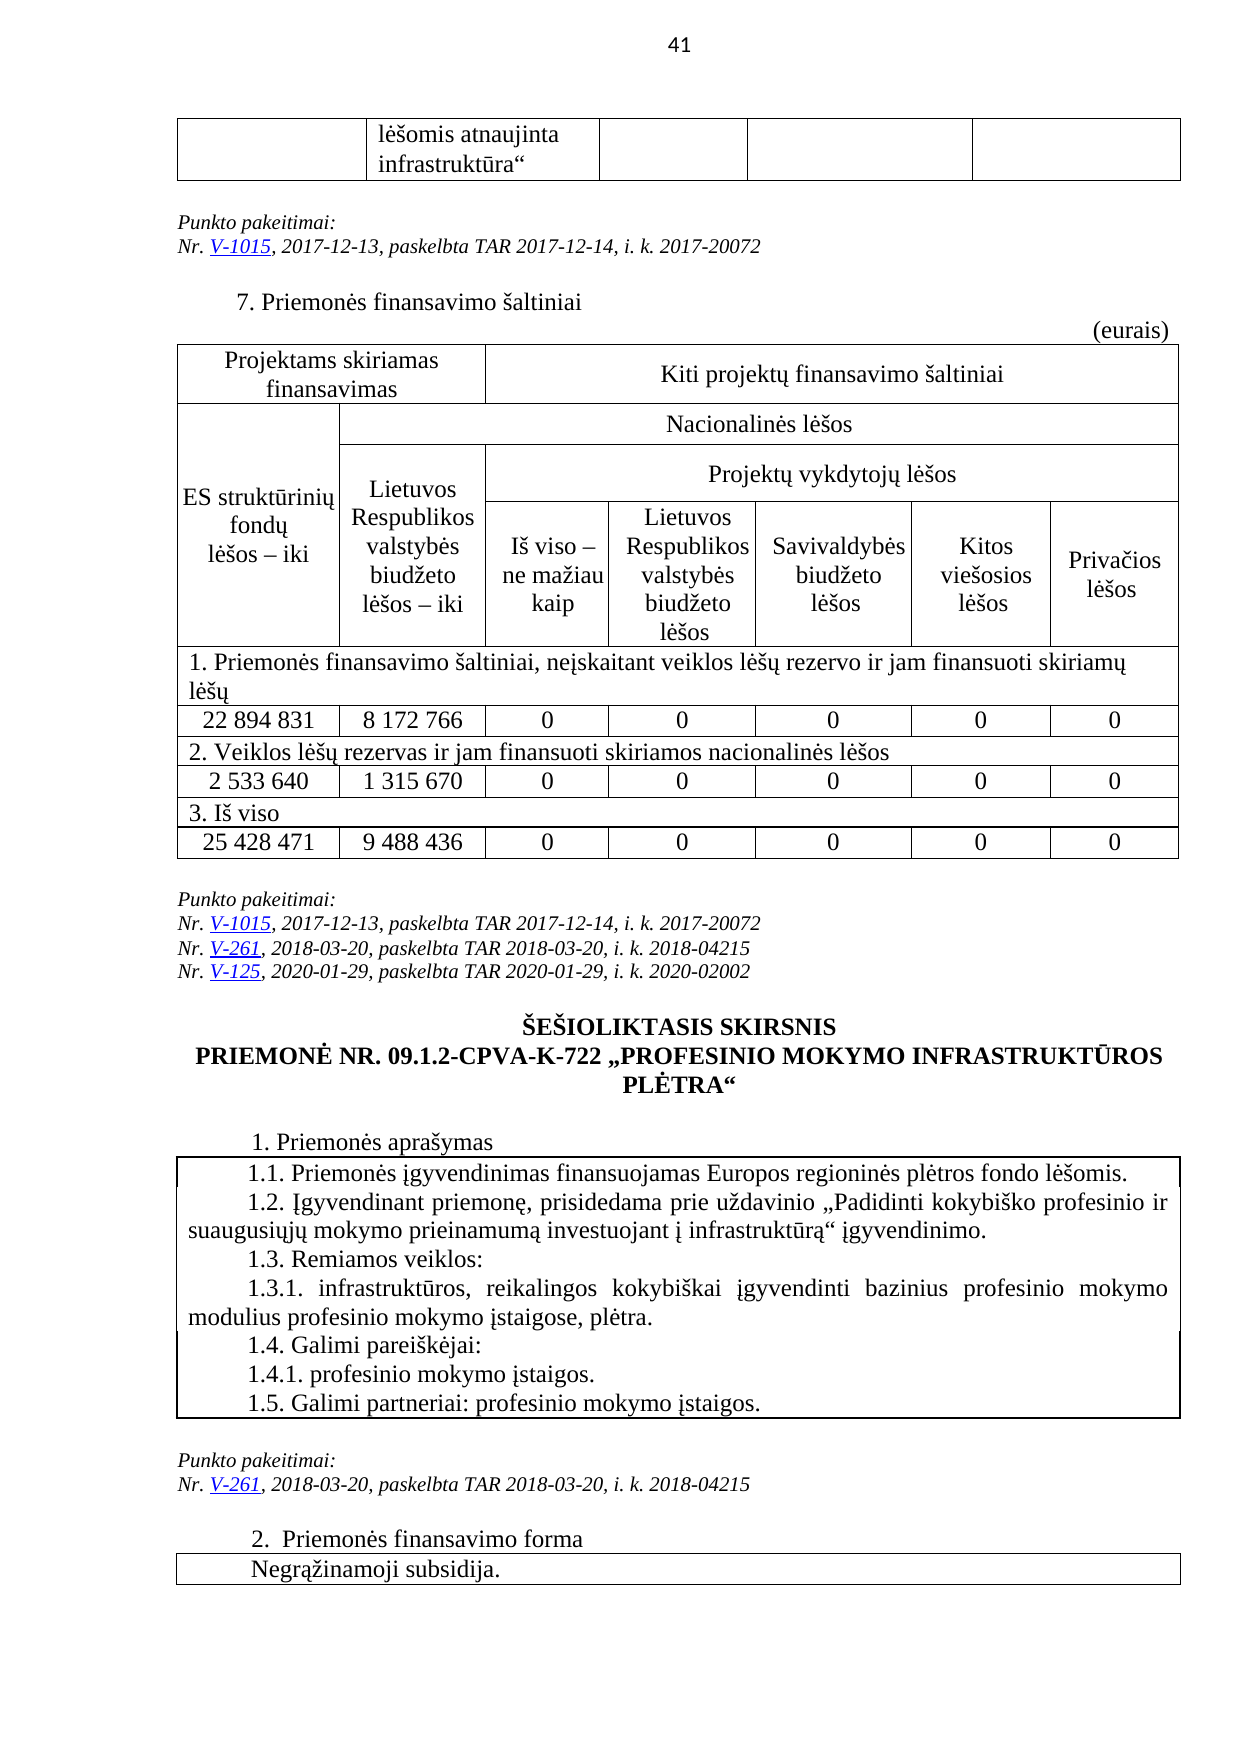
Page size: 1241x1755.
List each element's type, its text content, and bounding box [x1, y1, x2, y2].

table_cell Lietuvos Respublikos valstybės biudžeto lėšos – iki [340, 445, 485, 646]
table_cell 1.3. Remiamos veiklos: 1.3.1. infrastruktūros, reikalingos kokybiškai įgyvendinti bazinius profesinio mokymo modulius profesinio mokymo įstaigose, plėtra. [177, 1244, 1180, 1331]
table_cell Nacionalinės lėšos [340, 404, 1178, 444]
table_cell 2 533 640 [178, 766, 339, 797]
table_cell 0 [486, 828, 608, 857]
text Punkto pakeitimai: [177, 1448, 1181, 1472]
text Nr. V-261, 2018-03-20, paskelbta TAR 2018-03-20, i. k. 2018-04215 [177, 1472, 1181, 1496]
table_cell 0 [609, 766, 755, 797]
text Punkto pakeitimai: [177, 887, 1181, 911]
text (eurais) [177, 315, 1181, 344]
table_cell 0 [756, 706, 911, 736]
table_cell Savivaldybės biudžeto lėšos [756, 502, 911, 646]
table_header Kiti projektų finansavimo šaltiniai [486, 345, 1178, 403]
table_cell Iš viso – ne mažiau kaip [486, 502, 608, 646]
table_cell 1.4. Galimi pareiškėjai: 1.4.1. profesinio mokymo įstaigos. [178, 1331, 1179, 1388]
table_cell 0 [756, 766, 911, 797]
table_cell 0 [912, 766, 1050, 797]
table_cell 3. Iš viso [178, 798, 1178, 826]
table_cell 0 [912, 828, 1050, 857]
text Nr. V-125, 2020-01-29, paskelbta TAR 2020-01-29, i. k. 2020-02002 [177, 959, 1181, 983]
table_cell 0 [912, 706, 1050, 736]
table_cell 0 [486, 706, 608, 736]
table_cell 1.2. Įgyvendinant priemonę, prisidedama prie uždavinio „Padidinti kokybiško profesinio ir suaugusiųjų mokymo prieinamumą investuojant į infrastruktūrą“ įgyvendinimo. [177, 1187, 1180, 1244]
table_cell 0 [1051, 706, 1178, 736]
table_cell 0 [756, 828, 911, 857]
table_cell lėšomis atnaujinta infrastruktūra“ [367, 119, 599, 180]
text ŠEŠIOLIKTASIS SKIRSNIS [177, 1012, 1181, 1041]
table_cell 0 [609, 706, 755, 736]
table_cell 2. Veiklos lėšų rezervas ir jam finansuoti skiriamos nacionalinės lėšos [178, 737, 1178, 765]
text Punkto pakeitimai: [177, 210, 1181, 234]
table_cell 22 894 831 [178, 706, 339, 736]
table_cell 0 [609, 828, 755, 857]
table_cell [600, 119, 747, 180]
text 1. Priemonės aprašymas [251, 1127, 1181, 1156]
table_cell 1. Priemonės finansavimo šaltiniai, neįskaitant veiklos lėšų rezervo ir jam finansuoti skiriamų lėšų [178, 647, 1178, 704]
text Nr. V-261, 2018-03-20, paskelbta TAR 2018-03-20, i. k. 2018-04215 [177, 935, 1181, 959]
table_cell ES struktūrinių fondų lėšos – iki [178, 404, 339, 646]
table_cell Kitos viešosios lėšos [912, 502, 1050, 646]
table_cell Projektų vykdytojų lėšos [486, 445, 1178, 501]
table_cell 9 488 436 [340, 828, 485, 857]
table_header Negrąžinamoji subsidija. [177, 1554, 1180, 1584]
text 2. Priemonės finansavimo forma [251, 1524, 1181, 1553]
text Nr. V-1015, 2017-12-13, paskelbta TAR 2017-12-14, i. k. 2017-20072 [177, 911, 1181, 935]
table_cell [973, 119, 1180, 180]
table_header 1.1. Priemonės įgyvendinimas finansuojamas Europos regioninės plėtros fondo lėšomis. [178, 1158, 1179, 1187]
text PRIEMONĖ NR. 09.1.2-CPVA-K-722 „PROFESINIO MOKYMO INFRASTRUKTŪROS PLĖTRA“ [177, 1041, 1181, 1098]
table_cell Lietuvos Respublikos valstybės biudžeto lėšos [609, 502, 755, 646]
table_header Projektams skiriamas finansavimas [178, 345, 485, 403]
table_cell 0 [1051, 766, 1178, 797]
table_cell 0 [486, 766, 608, 797]
table_cell [178, 119, 366, 180]
table_cell [748, 119, 972, 180]
table_cell 1.5. Galimi partneriai: profesinio mokymo įstaigos. [178, 1388, 1179, 1417]
table_cell 1 315 670 [340, 766, 485, 797]
text 7. Priemonės finansavimo šaltiniai [236, 287, 1181, 315]
table_cell Privačios lėšos [1051, 502, 1178, 646]
table_cell 0 [1051, 828, 1178, 857]
table_cell 8 172 766 [340, 706, 485, 736]
table_cell 25 428 471 [178, 828, 339, 857]
text Nr. V-1015, 2017-12-13, paskelbta TAR 2017-12-14, i. k. 2017-20072 [177, 234, 1181, 258]
